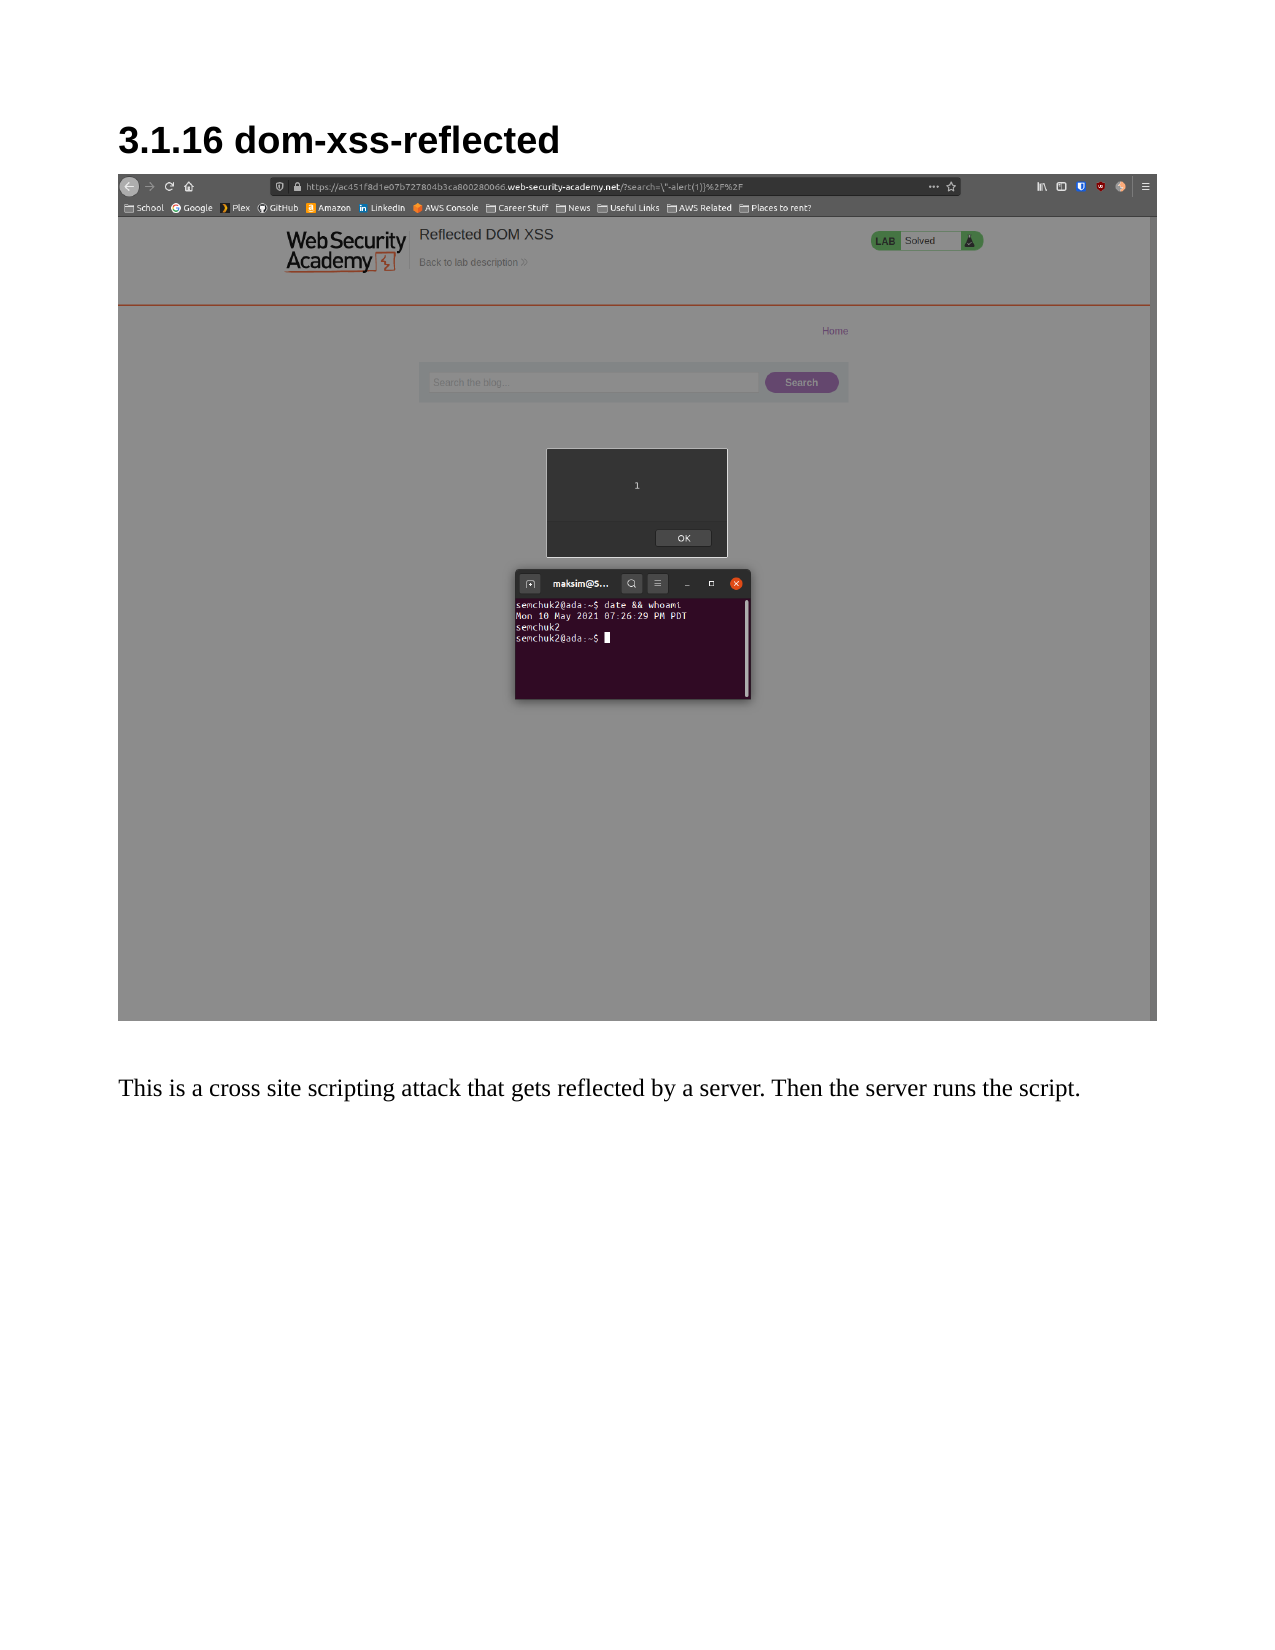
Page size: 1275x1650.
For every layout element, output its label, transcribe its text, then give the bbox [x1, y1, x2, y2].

subtitle 3.1.16 dom-xss-reflected [118, 118, 1157, 162]
text This is a cross site scripting attack that gets reflected by a server. Then the server runs the script. [118, 1073, 1157, 1102]
picture [118, 174, 1157, 1021]
